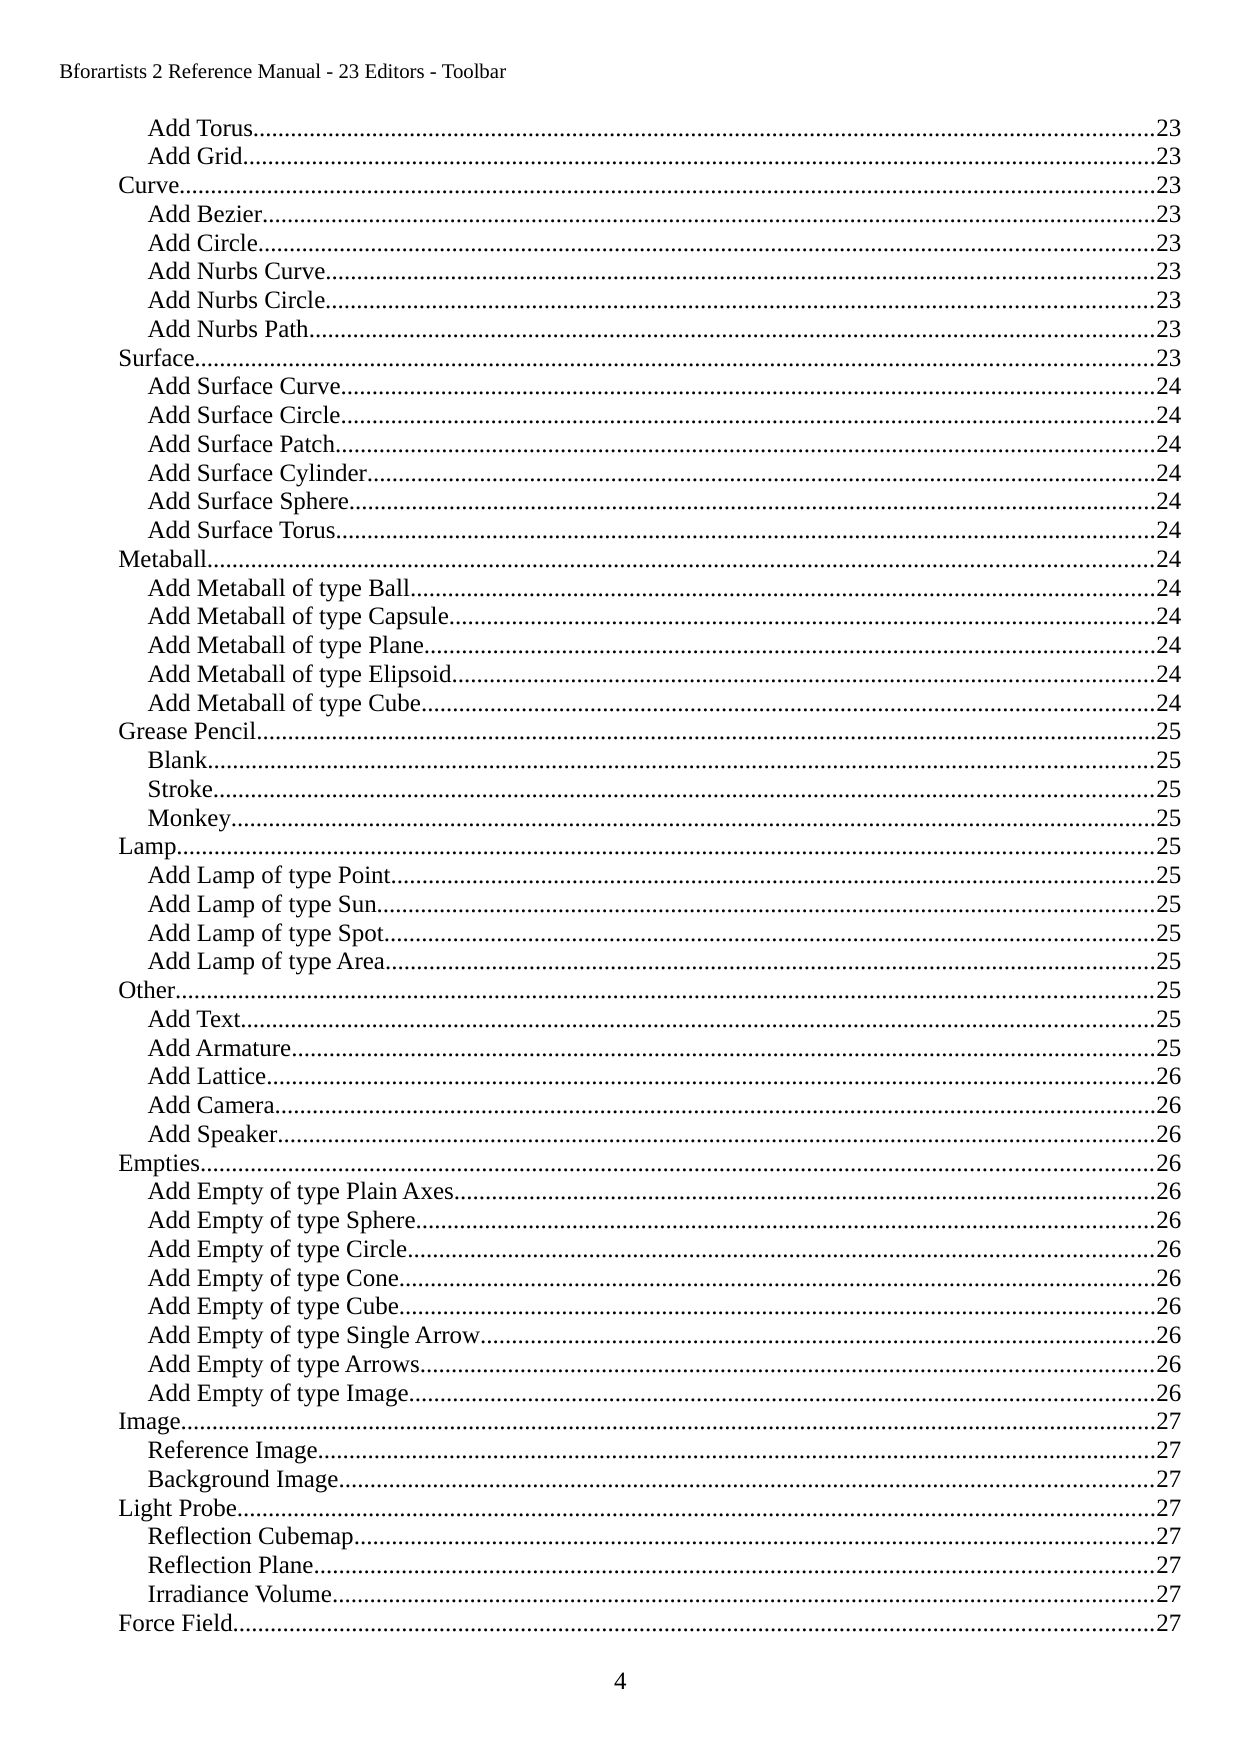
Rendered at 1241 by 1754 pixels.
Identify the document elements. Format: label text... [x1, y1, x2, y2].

text Add Empty of type Image 26 [147, 1378, 1181, 1406]
text Add Lamp of type Area 25 [147, 946, 1181, 975]
text Add Surface Circle 24 [147, 400, 1181, 429]
text Force Field 27 [118, 1608, 1181, 1636]
text Add Metaball of type Ball 24 [147, 573, 1181, 601]
text Add Nurbs Path 23 [147, 314, 1181, 343]
text Reflection Cubemap 27 [147, 1521, 1181, 1550]
text Add Lattice 26 [147, 1061, 1181, 1090]
text Surface 23 [118, 343, 1181, 371]
text Add Metaball of type Cube 24 [147, 688, 1181, 716]
text Add Surface Sphere 24 [147, 486, 1181, 515]
text Add Nurbs Curve 23 [147, 256, 1181, 285]
text Add Surface Patch 24 [147, 429, 1181, 458]
text Metaball 24 [118, 544, 1181, 573]
text Add Surface Cylinder 24 [147, 458, 1181, 486]
text Add Empty of type Arrows 26 [147, 1349, 1181, 1378]
text Other 25 [118, 975, 1181, 1004]
text Add Lamp of type Sun 25 [147, 889, 1181, 918]
text Add Nurbs Circle 23 [147, 285, 1181, 314]
text Add Empty of type Sphere 26 [147, 1205, 1181, 1234]
text Grease Pencil 25 [118, 716, 1181, 745]
text Blank 25 [147, 745, 1181, 774]
text Add Lamp of type Point 25 [147, 860, 1181, 889]
text Add Surface Torus 24 [147, 515, 1181, 544]
text Add Surface Curve 24 [147, 371, 1181, 400]
text Add Metaball of type Elipsoid 24 [147, 659, 1181, 688]
text Curve 23 [118, 170, 1181, 199]
text Add Circle 23 [147, 228, 1181, 256]
text Add Empty of type Circle 26 [147, 1234, 1181, 1263]
text Image 27 [118, 1406, 1181, 1435]
text Add Torus 23 [147, 113, 1181, 141]
text Light Probe 27 [118, 1493, 1181, 1521]
text Add Empty of type Cube 26 [147, 1291, 1181, 1320]
text Add Empty of type Plain Axes 26 [147, 1176, 1181, 1205]
text Background Image 27 [147, 1464, 1181, 1493]
text Reference Image 27 [147, 1435, 1181, 1464]
text Add Metaball of type Plane 24 [147, 630, 1181, 659]
text Irradiance Volume 27 [147, 1579, 1181, 1608]
text Add Speaker 26 [147, 1119, 1181, 1148]
text Add Armature 25 [147, 1033, 1181, 1061]
text Add Empty of type Cone 26 [147, 1263, 1181, 1291]
text Add Bezier 23 [147, 199, 1181, 228]
text Monkey 25 [147, 803, 1181, 831]
text Lamp 25 [118, 831, 1181, 860]
text Reflection Plane 27 [147, 1550, 1181, 1579]
text Add Metaball of type Capsule 24 [147, 601, 1181, 630]
text Add Lamp of type Spot 25 [147, 918, 1181, 946]
text Empties 26 [118, 1148, 1181, 1176]
text Add Grid 23 [147, 141, 1181, 170]
text Add Text 25 [147, 1004, 1181, 1033]
text Add Camera 26 [147, 1090, 1181, 1119]
text Stroke 25 [147, 774, 1181, 803]
text Add Empty of type Single Arrow 26 [147, 1320, 1181, 1349]
